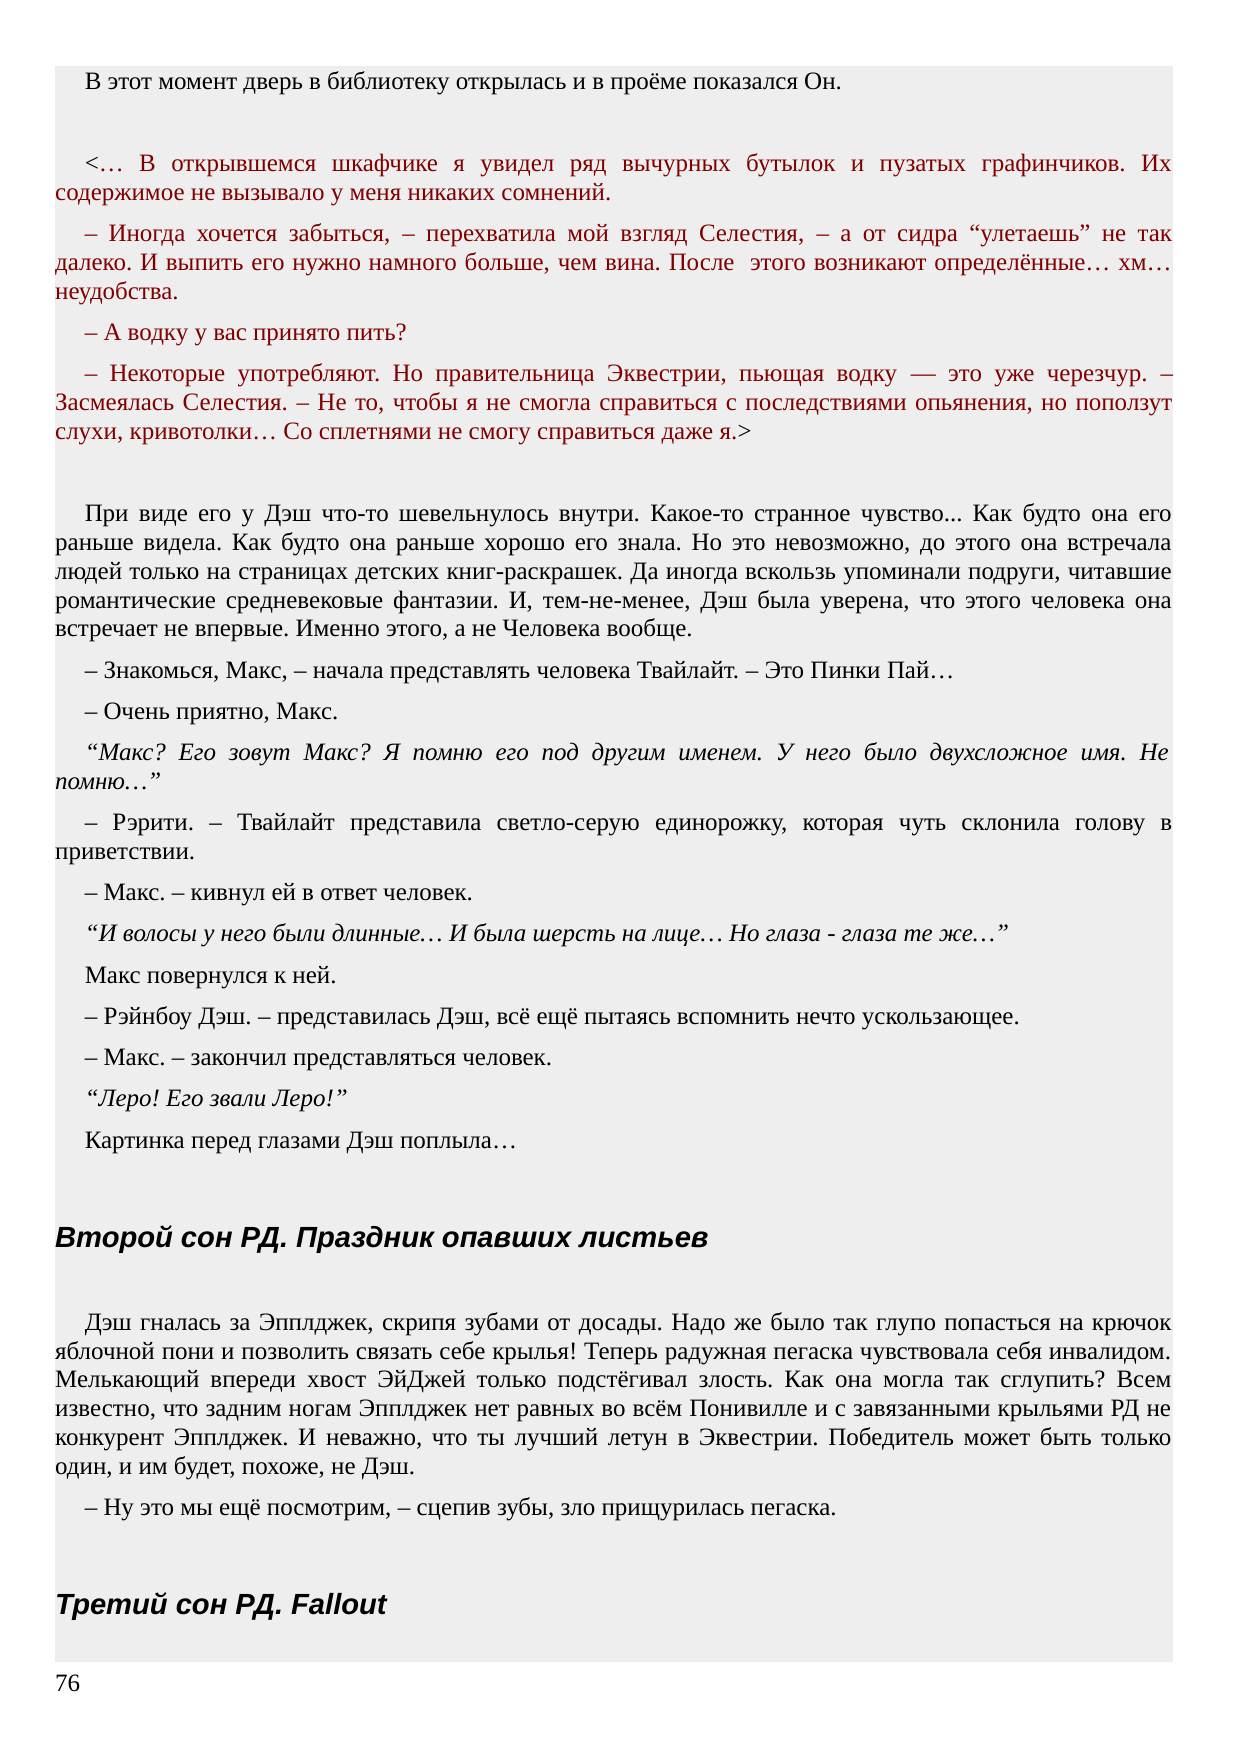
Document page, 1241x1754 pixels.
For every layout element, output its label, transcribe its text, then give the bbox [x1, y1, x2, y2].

subtitle Третий сон РД. Fallout [55, 1587, 1173, 1621]
subtitle Второй сон РД. Праздник опавших листьев [55, 1220, 1173, 1253]
text Дэш гналась за Эпплджек, скрипя зубами от досады. Надо же было так глупо попасться на крючок яблочной пони и позволить связать себе крылья! Теперь радужная пегаска чувствовала себя инвалидом. Мелькающий впереди хвост ЭйДжей только подстёгивал злость. Как она могла так сглупить? Всем известно, что задним ногам Эпплджек нет равных во всём Понивилле и с завязанными крыльями РД не конкурент Эпплджек. И неважно, что ты лучший летун в Эквестрии. Победитель может быть только один, и им будет, похоже, не Дэш. [55, 1307, 1173, 1479]
text <… В открывшемся шкафчике я увидел ряд вычурных бутылок и пузатых графинчиков. Их содержимое не вызывало у меня никаких сомнений. [55, 148, 1173, 206]
text “Леро! Его звали Леро!” [55, 1083, 1173, 1112]
text – Ну это мы ещё посмотрим, – сцепив зубы, зло прищурилась пегаска. [55, 1492, 1173, 1521]
text “И волосы у него были длинные… И была шерсть на лице… Но глаза - глаза те же…” [55, 918, 1173, 947]
text “Макс? Его зовут Макс? Я помню его под другим именем. У него было двухсложное имя. Не помню…” [55, 737, 1173, 795]
text В этот момент дверь в библиотеку открылась и в проёме показался Он. [55, 66, 1173, 95]
text – Рэрити. – Твайлайт представила светло-серую единорожку, которая чуть склонила голову в приветствии. [55, 807, 1173, 865]
text При виде его у Дэш что-то шевельнулось внутри. Какое-то странное чувство... Как будто она его раньше видела. Как будто она раньше хорошо его знала. Но это невозможно, до этого она встречала людей только на страницах детских книг-раскрашек. Да иногда вскользь упоминали подруги, читавшие романтические средневековые фантазии. И, тем-не-менее, Дэш была уверена, что этого человека она встречает не впервые. Именно этого, а не Человека вообще. [55, 498, 1173, 642]
text Картинка перед глазами Дэш поплыла… [55, 1125, 1173, 1153]
text – Рэйнбоу Дэш. – представилась Дэш, всё ещё пытаясь вспомнить нечто ускользающее. [55, 1001, 1173, 1030]
text – Знакомься, Макс, – начала представлять человека Твайлайт. – Это Пинки Пай… [55, 655, 1173, 683]
text – Иногда хочется забыться, – перехватила мой взгляд Селестия, – а от сидра “улетаешь” не так далеко. И выпить его нужно намного больше, чем вина. После этого возникают определённые… хм… неудобства. [55, 218, 1173, 305]
text – Некоторые употребляют. Но правительница Эквестрии, пьющая водку — это уже черезчур. – Засмеялась Селестия. – Не то, чтобы я не смогла справиться с последствиями опьянения, но поползут слухи, кривотолки… Со сплетнями не смогу справиться даже я.> [55, 358, 1173, 445]
text – Макс. – закончил представляться человек. [55, 1042, 1173, 1071]
text – А водку у вас принято пить? [55, 317, 1173, 346]
text – Макс. – кивнул ей в ответ человек. [55, 877, 1173, 906]
text – Очень приятно, Макс. [55, 696, 1173, 725]
text Макс повернулся к ней. [55, 960, 1173, 988]
